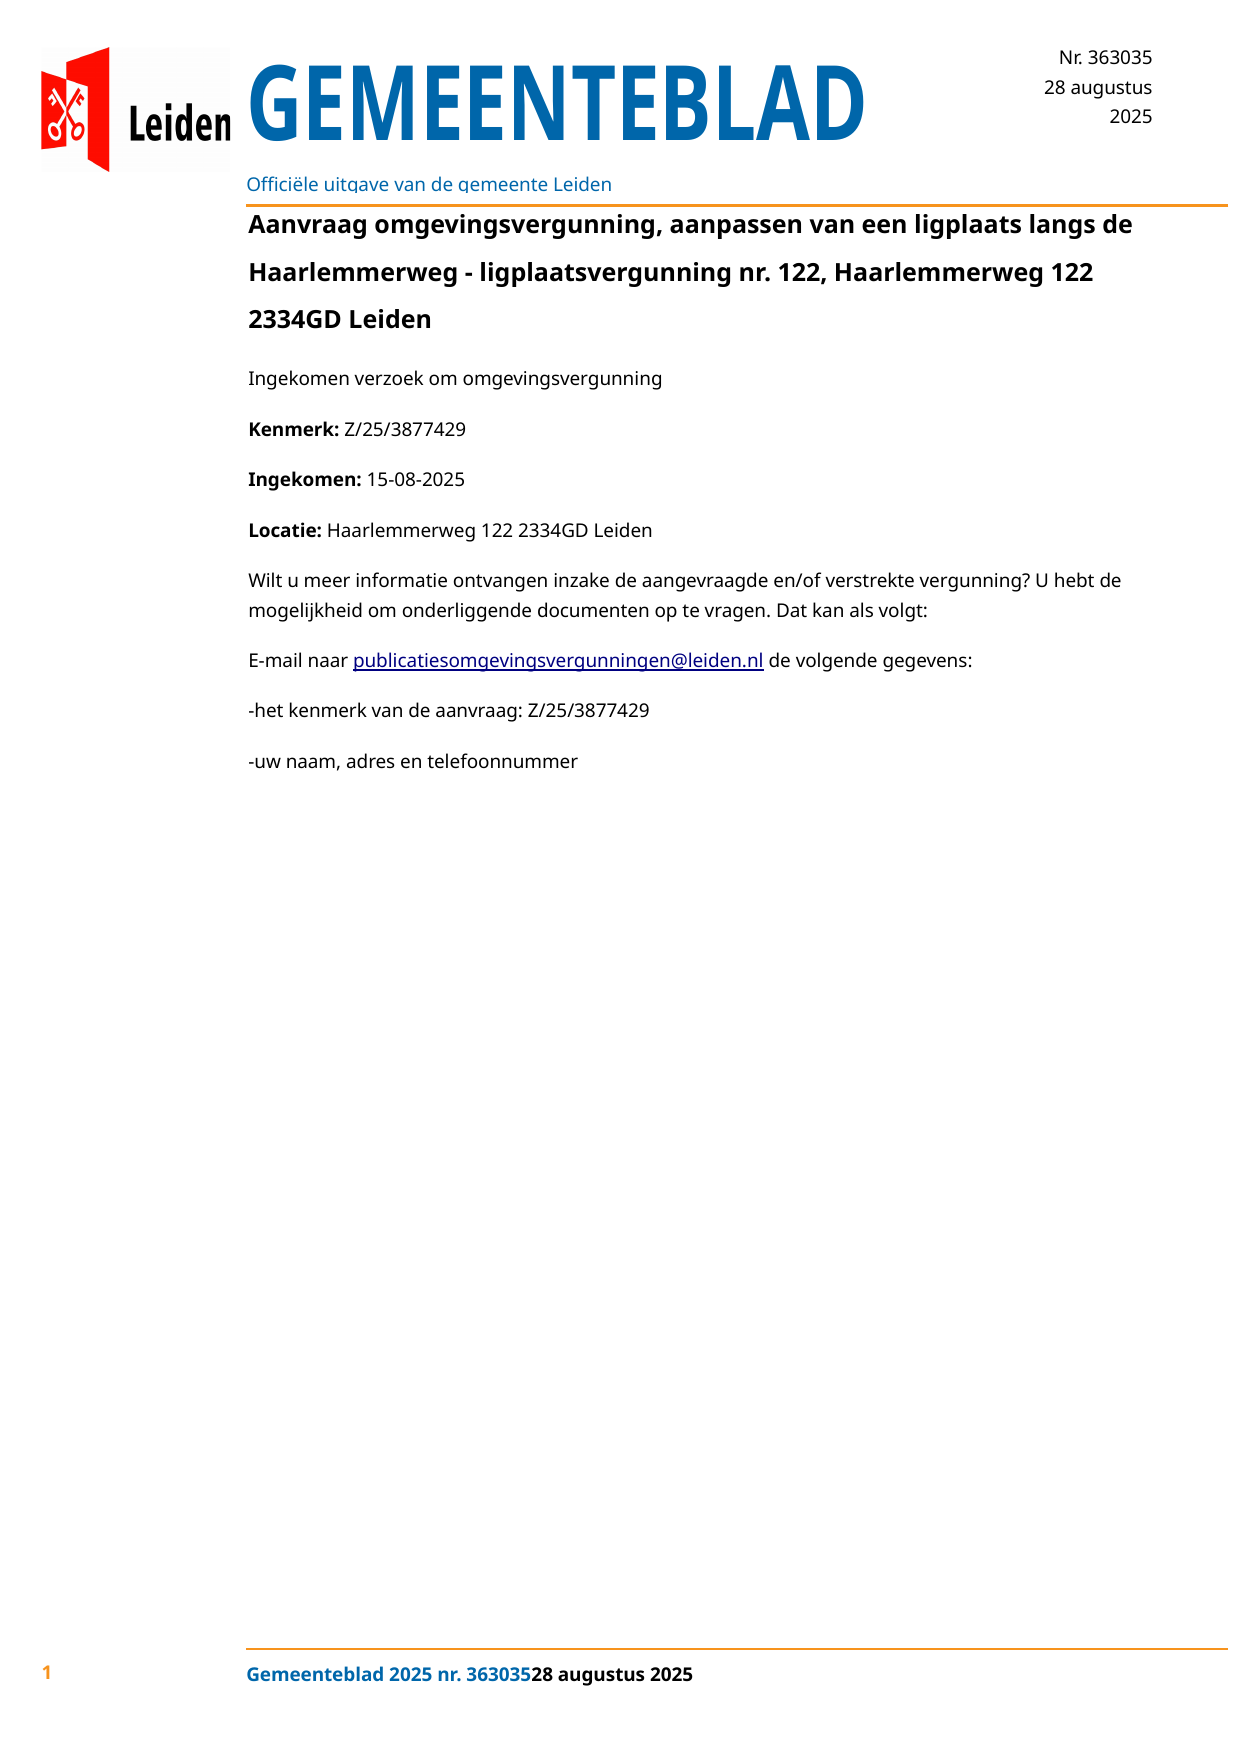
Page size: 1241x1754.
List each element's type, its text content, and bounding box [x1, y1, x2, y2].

text Ingekomen verzoek om omgevingsvergunning [248, 366, 1152, 391]
text E-mail naar publicatiesomgevingsvergunningen@leiden.nl de volgende gegevens: [248, 647, 1152, 673]
text -het kenmerk van de aanvraag: Z/25/3877429 [248, 698, 1152, 723]
text Locatie: Haarlemmerweg 122 2334GD Leiden [248, 517, 1152, 542]
picture [41, 47, 231, 172]
text Wilt u meer informatie ontvangen inzake de aangevraagde en/of verstrekte vergunning? U hebt de mogelijkheid om onderliggende documenten op te vragen. Dat kan als volgt: [248, 567, 1152, 622]
text Ingekomen: 15-08-2025 [248, 466, 1152, 492]
text Kenmerk: Z/25/3877429 [248, 416, 1152, 442]
text Aanvraag omgevingsvergunning, aanpassen van een ligplaats langs de Haarlemmerweg - ligplaatsvergunning nr. 122, Haarlemmerweg 122 2334GD Leiden [248, 207, 1152, 336]
text -uw naam, adres en telefoonnummer [248, 748, 1152, 774]
